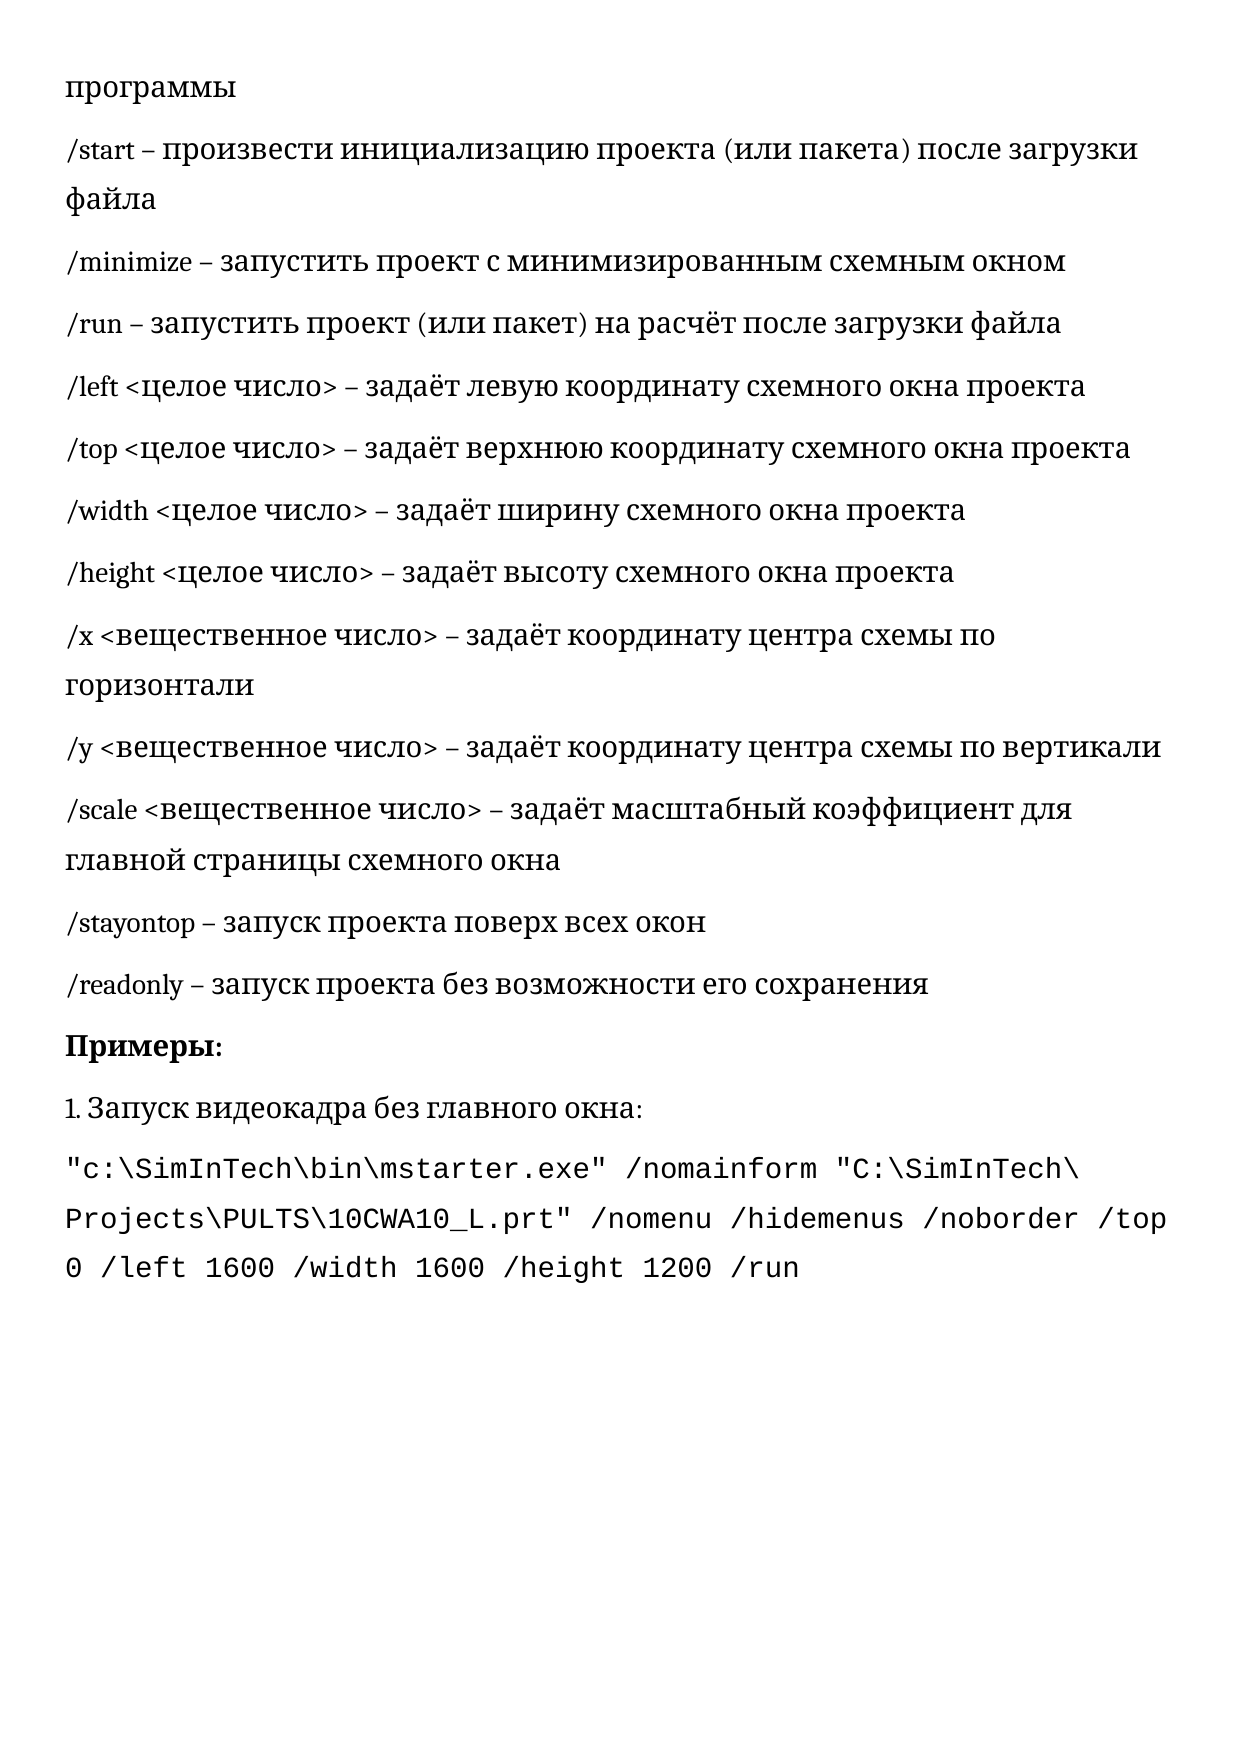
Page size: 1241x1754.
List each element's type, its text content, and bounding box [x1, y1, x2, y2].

table_cell программы /start – произвести инициализацию проекта (или пакета) после загрузки файла /minimize – запустить проект с минимизированным схемным окном /run – запустить проект (или пакет) на расчёт после загрузки файла /left <целое число> – задаёт левую координату схемного окна проекта /top <целое число> – задаёт верхнюю координату схемного окна проекта /width <целое число> – задаёт ширину схемного окна проекта /height <целое число> – задаёт высоту схемного окна проекта /x <вещественное число> – задаёт координату центра схемы по горизонтали /y <вещественное число> – задаёт координату центра схемы по вертикали /scale <вещественное число> – задаёт масштабный коэффициент для главной страницы схемного окна /stayontop – запуск проекта поверх всех окон /readonly – запуск проекта без возможности его сохранения Примеры: 1. Запуск видеокадра без главного окна: "c:\SimInTech\bin\mstarter.exe" /nomainform "C:\SimInTech\Projects\PULTS\10CWA10_L.prt" /nomenu /hidemenus /noborder /top 0 /left 1600 /width 1600 /height 1200 /run [59, 59, 1181, 1298]
